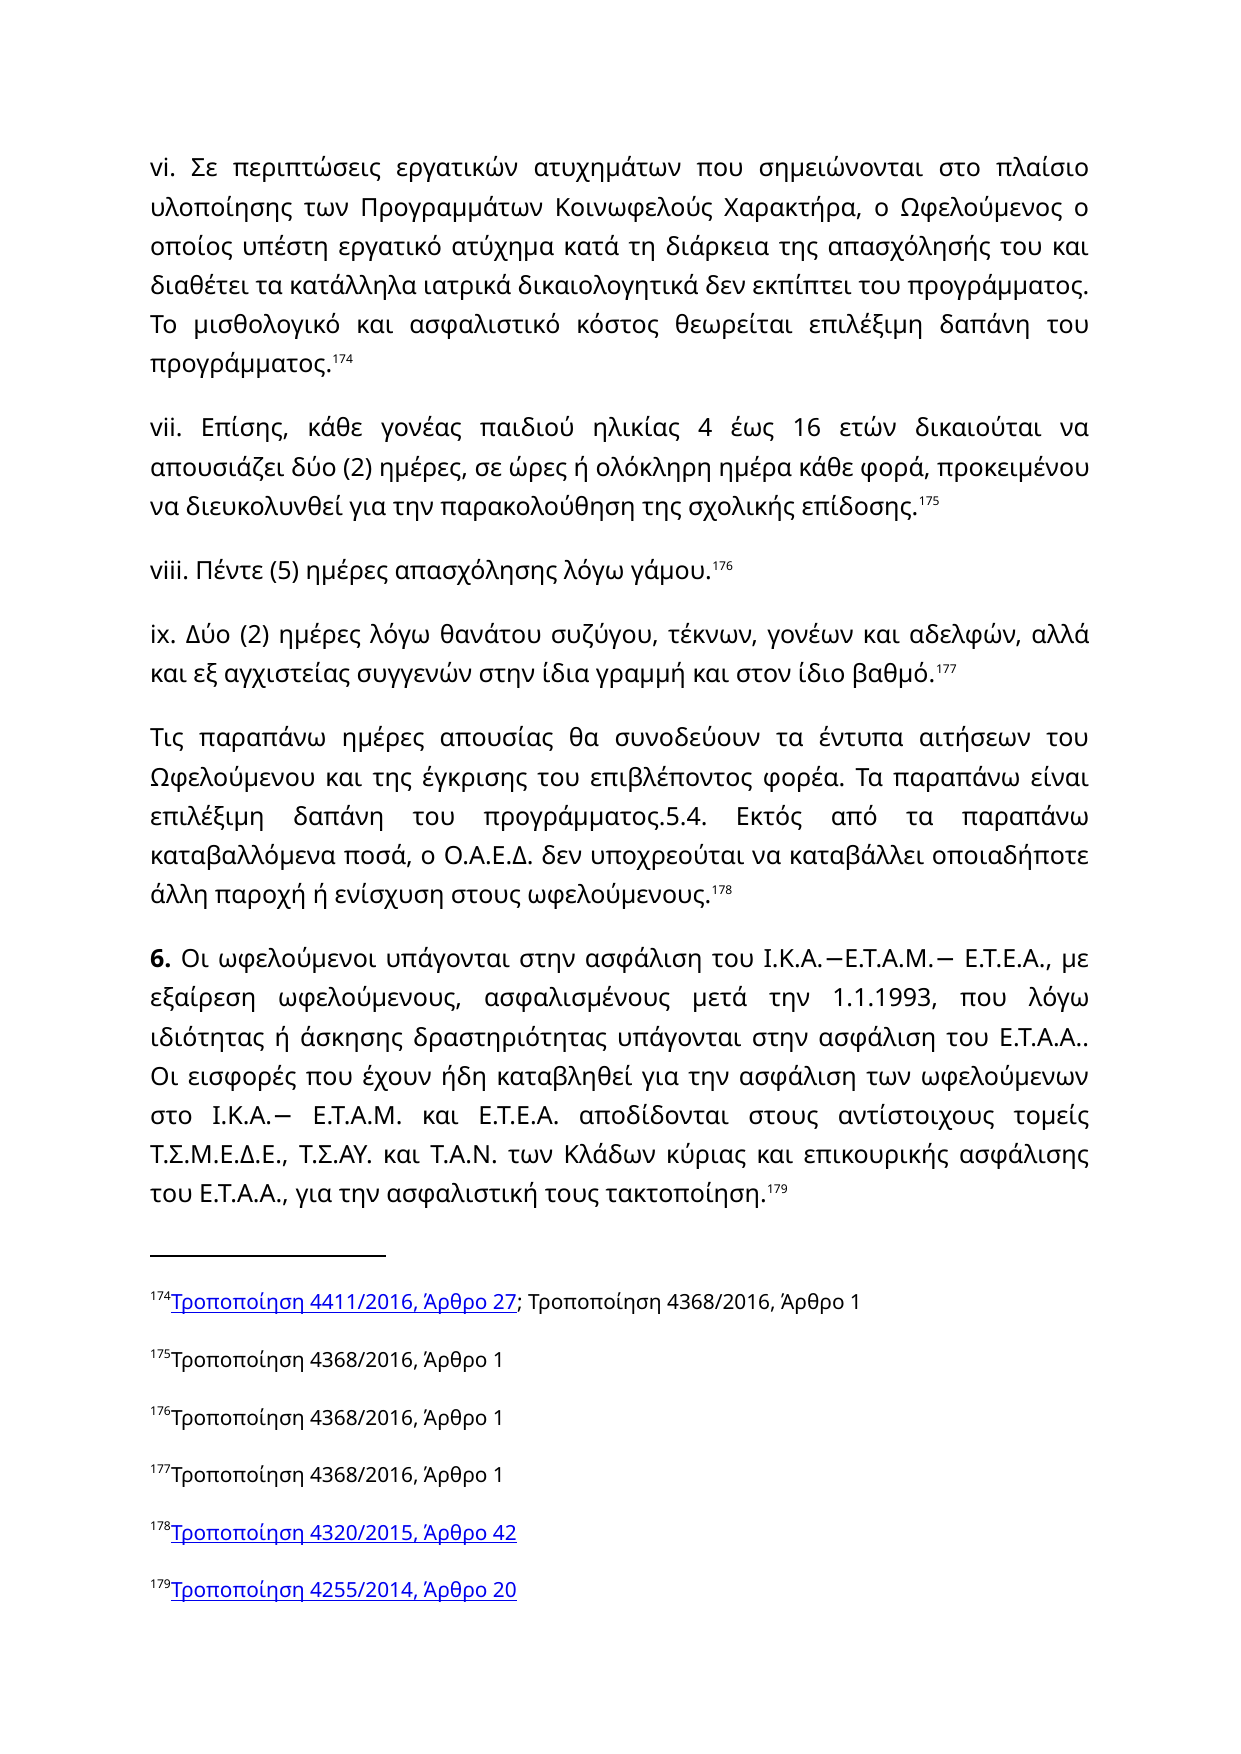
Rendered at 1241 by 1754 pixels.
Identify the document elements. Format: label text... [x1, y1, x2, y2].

text ix. Δύο (2) ημέρες λόγω θανάτου συζύγου, τέκνων, γονέων και αδελφών, αλλά και εξ αγχιστείας συγγενών στην ίδια γραμμή και στον ίδιο βαθμό. [150, 617, 1090, 690]
text Τις παραπάνω ημέρες απουσίας θα συνοδεύουν τα έντυπα αιτήσεων του Ωφελούμενου και της έγκρισης του επιβλέποντος φορέα. Τα παραπάνω είναι επιλέξιμη δαπάνη του προγράμματος.5.4. Εκτός από τα παραπάνω καταβαλλόμενα ποσά, ο Ο.Α.Ε.Δ. δεν υποχρεούται να καταβάλλει οποιαδήποτε άλλη παροχή ή ενίσχυση στους ωφελούμενους. [150, 720, 1090, 911]
text Τροποποίηση 4368/2016, Άρθρο 1 [150, 1460, 1090, 1489]
text vi. Σε περιπτώσεις εργατικών ατυχημάτων που σημειώνονται στο πλαίσιο υλοποίησης των Προγραμμάτων Κοινωφελούς Χαρακτήρα, ο Ωφελούμενος ο οποίος υπέστη εργατικό ατύχημα κατά τη διάρκεια της απασχόλησής του και διαθέτει τα κατάλληλα ιατρικά δικαιολογητικά δεν εκπίπτει του προγράμματος. Το μισθολογικό και ασφαλιστικό κόστος θεωρείται επιλέξιμη δαπάνη του προγράμματος. [150, 150, 1090, 380]
text Τροποποίηση 4368/2016, Άρθρο 1 [150, 1403, 1090, 1431]
text viii. Πέντε (5) ημέρες απασχόλησης λόγω γάμου. [150, 552, 1090, 587]
text vii. Επίσης, κάθε γονέας παιδιού ηλικίας 4 έως 16 ετών δικαιούται να απουσιάζει δύο (2) ημέρες, σε ώρες ή ολόκληρη ημέρα κάθε φορά, προκειμένου να διευκολυνθεί για την παρακολούθηση της σχολικής επίδοσης. [150, 410, 1090, 522]
text Τροποποίηση 4320/2015, Άρθρο 42 [150, 1518, 1090, 1546]
text Τροποποίηση 4368/2016, Άρθρο 1 [150, 1345, 1090, 1373]
text Τροποποίηση 4411/2016, Άρθρο 27; Τροποποίηση 4368/2016, Άρθρο 1 [150, 1287, 1090, 1316]
text Τροποποίηση 4255/2014, Άρθρο 20 [150, 1576, 1090, 1604]
text 6. Οι ωφελούμενοι υπάγονται στην ασφάλιση του Ι.Κ.Α.−Ε.Τ.Α.Μ.− Ε.Τ.Ε.Α., με εξαίρεση ωφελούμενους, ασφαλισμένους μετά την 1.1.1993, που λόγω ιδιότητας ή άσκησης δραστηριότητας υπάγονται στην ασφάλιση του Ε.Τ.Α.Α.. Οι εισφορές που έχουν ήδη καταβληθεί για την ασφάλιση των ωφελούμενων στο Ι.Κ.Α.− Ε.Τ.Α.Μ. και Ε.Τ.Ε.Α. αποδίδονται στους αντίστοιχους τομείς Τ.Σ.Μ.Ε.Δ.Ε., Τ.Σ.ΑΥ. και Τ.Α.Ν. των Κλάδων κύριας και επικουρικής ασφάλισης του Ε.Τ.Α.Α., για την ασφαλιστική τους τακτοποίηση. [150, 941, 1090, 1210]
